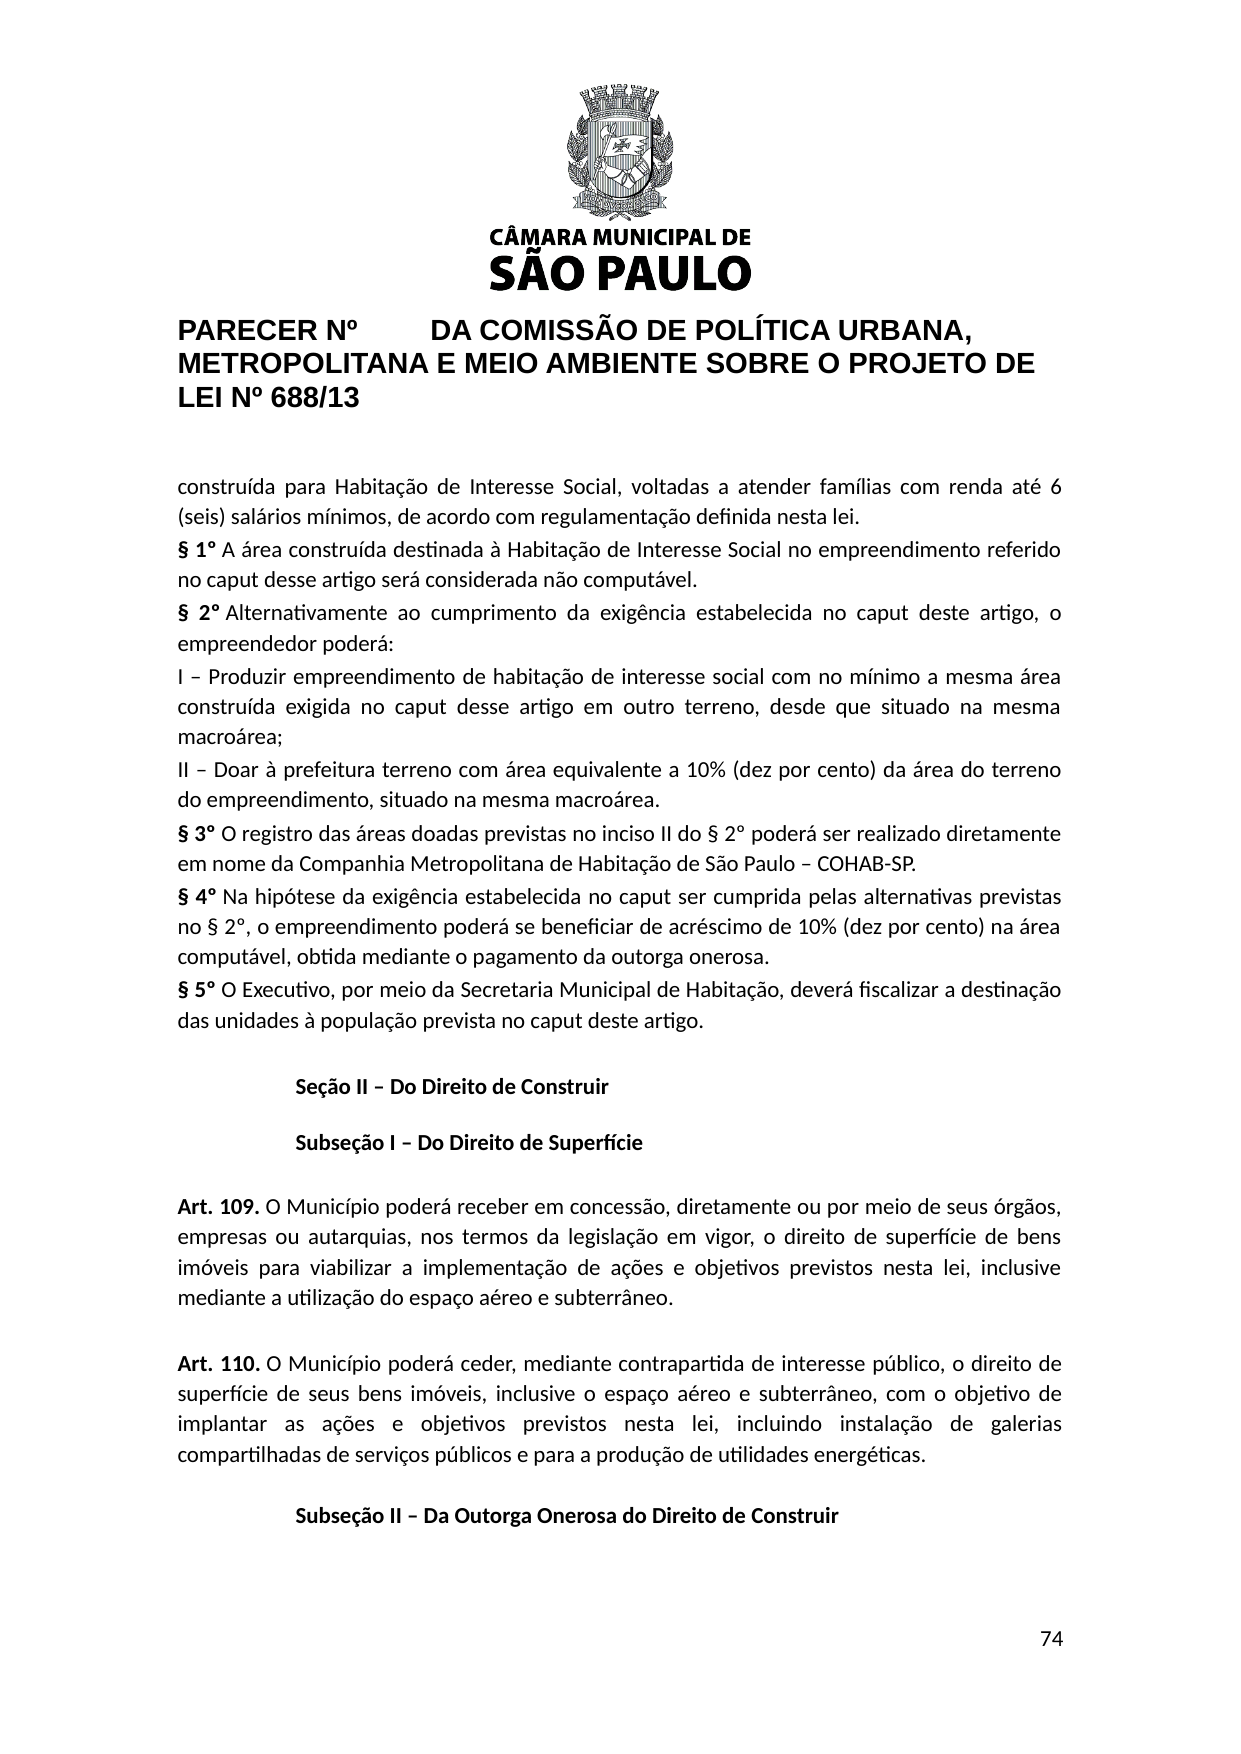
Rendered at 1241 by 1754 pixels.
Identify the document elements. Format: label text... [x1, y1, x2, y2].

text § 2º Alternativamente ao cumprimento da exigência estabelecida no caput deste artigo, o empreendedor poderá: [177, 598, 1063, 657]
text Seção II – Do Direito de Construir [177, 1072, 1063, 1100]
picture [488, 83, 752, 292]
text construída para Habitação de Interesse Social, voltadas a atender famílias com renda até 6 (seis) salários mínimos, de acordo com regulamentação definida nesta lei. [177, 472, 1063, 530]
text I – Produzir empreendimento de habitação de interesse social com no mínimo a mesma área construída exigida no caput desse artigo em outro terreno, desde que situado na mesma macroárea; [177, 662, 1063, 750]
text § 4º Na hipótese da exigência estabelecida no caput ser cumprida pelas alternativas previstas no § 2º, o empreendimento poderá se beneficiar de acréscimo de 10% (dez por cento) na área computável, obtida mediante o pagamento da outorga onerosa. [177, 882, 1063, 971]
text § 1º A área construída destinada à Habitação de Interesse Social no empreendimento referido no caput desse artigo será considerada não computável. [177, 535, 1063, 593]
text § 5º O Executivo, por meio da Secretaria Municipal de Habitação, deverá fiscalizar a destinação das unidades à população prevista no caput deste artigo. [177, 976, 1063, 1034]
text Art. 110. O Município poderá ceder, mediante contrapartida de interesse público, o direito de superfície de seus bens imóveis, inclusive o espaço aéreo e subterrâneo, com o objetivo de implantar as ações e objetivos previstos nesta lei, incluindo instalação de galerias compartilhadas de serviços públicos e para a produção de utilidades energéticas. [177, 1349, 1063, 1468]
text Subseção II – Da Outorga Onerosa do Direito de Construir [177, 1501, 1063, 1529]
text § 3º O registro das áreas doadas previstas no inciso II do § 2º poderá ser realizado diretamente em nome da Companhia Metropolitana de Habitação de São Paulo – COHAB-SP. [177, 819, 1063, 877]
text Subseção I – Do Direito de Superfície [177, 1128, 1063, 1156]
text II – Doar à prefeitura terreno com área equivalente a 10% (dez por cento) da área do terreno do empreendimento, situado na mesma macroárea. [177, 755, 1063, 814]
text Art. 109. O Município poderá receber em concessão, diretamente ou por meio de seus órgãos, empresas ou autarquias, nos termos da legislação em vigor, o direito de superfície de bens imóveis para viabilizar a implementação de ações e objetivos previstos nesta lei, inclusive mediante a utilização do espaço aéreo e subterrâneo. [177, 1192, 1063, 1311]
